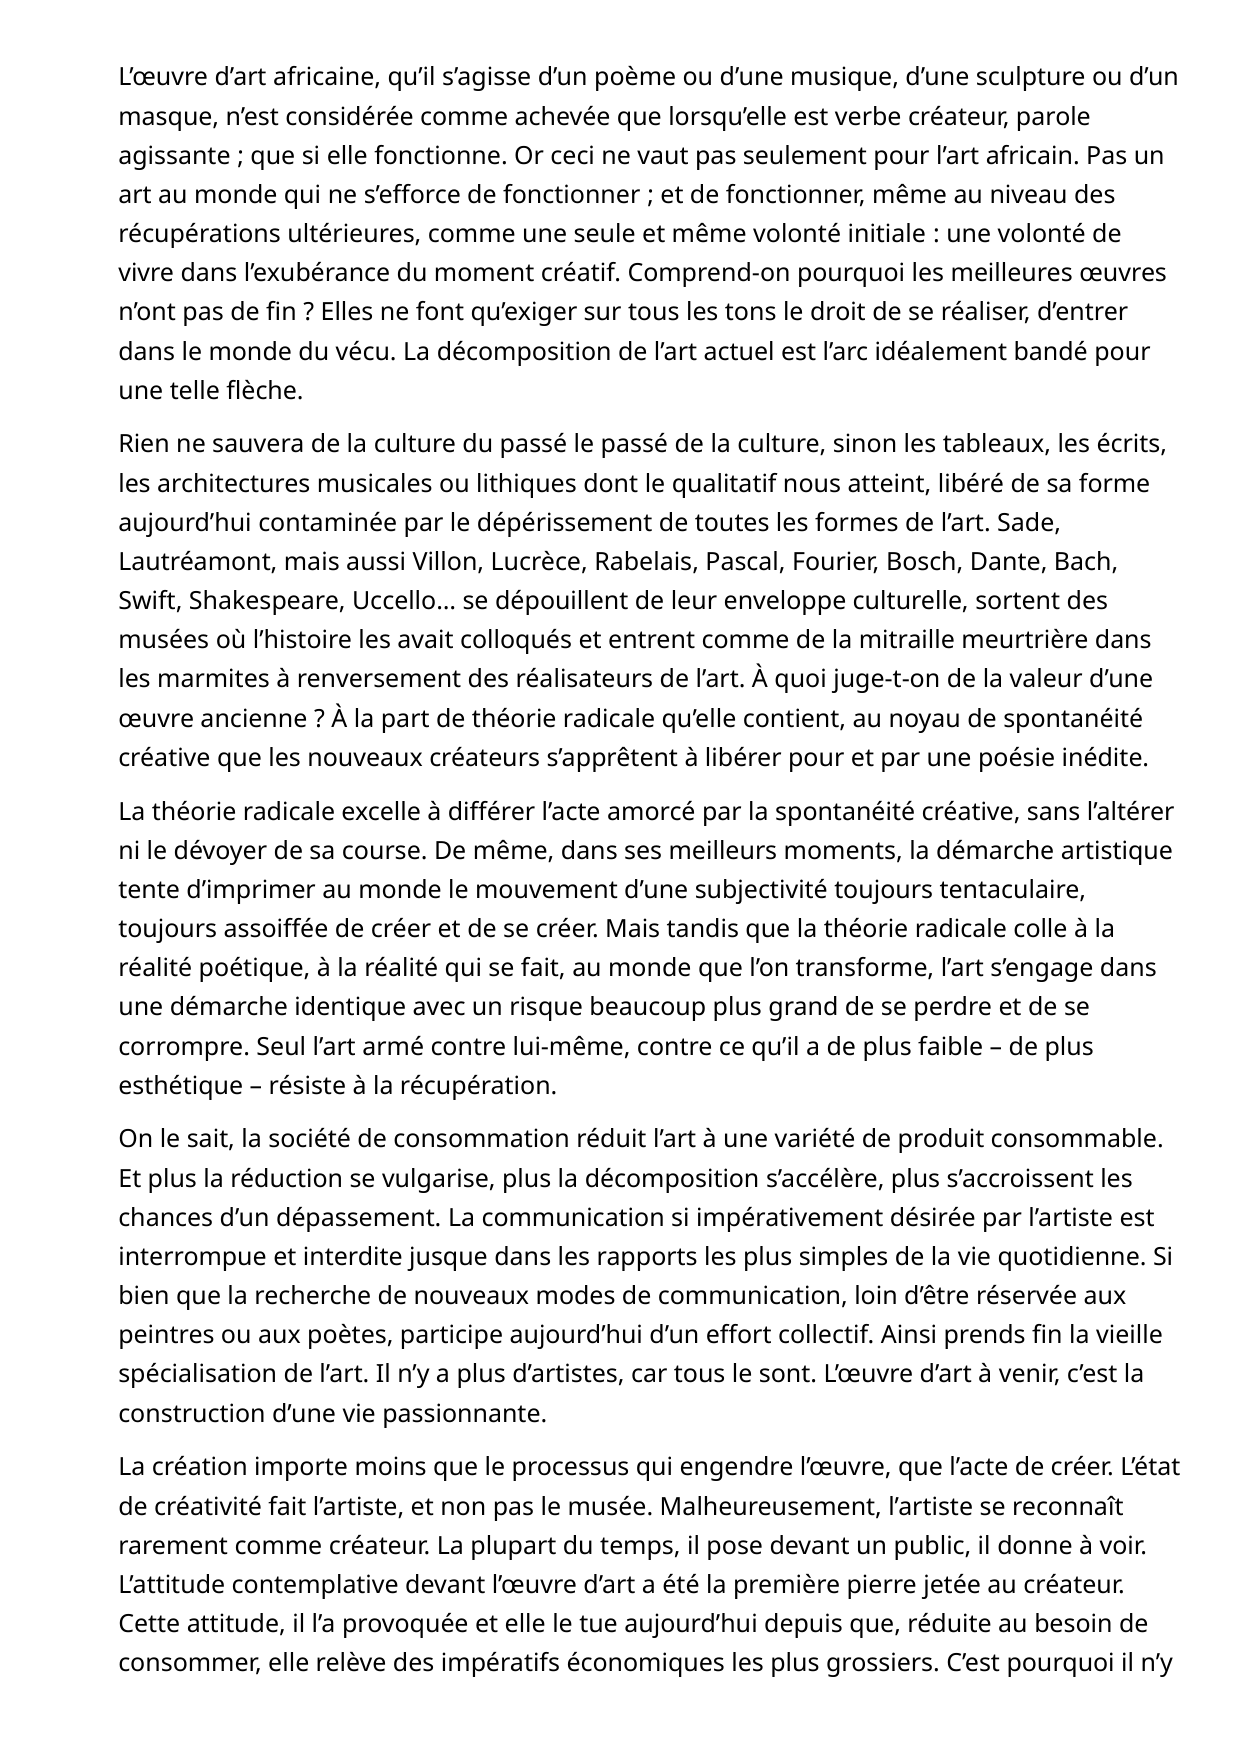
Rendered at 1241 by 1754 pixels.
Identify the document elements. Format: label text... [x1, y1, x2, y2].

text On le sait, la société de consommation réduit l’art à une variété de produit consommable. Et plus la réduction se vulgarise, plus la décomposition s’accélère, plus s’accroissent les chances d’un dépassement. La communication si impérativement désirée par l’artiste est interrompue et interdite jusque dans les rapports les plus simples de la vie quotidienne. Si bien que la recherche de nouveaux modes de communication, loin d’être réservée aux peintres ou aux poètes, participe aujourd’hui d’un effort collectif. Ainsi prends fin la vieille spécialisation de l’art. Il n’y a plus d’artistes, car tous le sont. L’œuvre d’art à venir, c’est la construction d’une vie passionnante. [118, 1121, 1181, 1429]
text Rien ne sauvera de la culture du passé le passé de la culture, sinon les tableaux, les écrits, les architectures musicales ou lithiques dont le qualitatif nous atteint, libéré de sa forme aujourd’hui contaminée par le dépérissement de toutes les formes de l’art. Sade, Lautréamont, mais aussi Villon, Lucrèce, Rabelais, Pascal, Fourier, Bosch, Dante, Bach, Swift, Shakespeare, Uccello… se dépouillent de leur enveloppe culturelle, sortent des musées où l’histoire les avait colloqués et entrent comme de la mitraille meurtrière dans les marmites à renversement des réalisateurs de l’art. À quoi juge-t-on de la valeur d’une œuvre ancienne ? À la part de théorie radicale qu’elle contient, au noyau de spontanéité créative que les nouveaux créateurs s’apprêtent à libérer pour et par une poésie inédite. [118, 426, 1181, 773]
text La théorie radicale excelle à différer l’acte amorcé par la spontanéité créative, sans l’altérer ni le dévoyer de sa course. De même, dans ses meilleurs moments, la démarche artistique tente d’imprimer au monde le mouvement d’une subjectivité toujours tentaculaire, toujours assoiffée de créer et de se créer. Mais tandis que la théorie radicale colle à la réalité poétique, à la réalité qui se fait, au monde que l’on transforme, l’art s’engage dans une démarche identique avec un risque beaucoup plus grand de se perdre et de se corrompre. Seul l’art armé contre lui-même, contre ce qu’il a de plus faible – de plus esthétique – résiste à la récupération. [118, 793, 1181, 1101]
text L’œuvre d’art africaine, qu’il s’agisse d’un poème ou d’une musique, d’une sculpture ou d’un masque, n’est considérée comme achevée que lorsqu’elle est verbe créateur, parole agissante ; que si elle fonctionne. Or ceci ne vaut pas seulement pour l’art africain. Pas un art au monde qui ne s’efforce de fonctionner ; et de fonctionner, même au niveau des récupérations ultérieures, comme une seule et même volonté initiale : une volonté de vivre dans l’exubérance du moment créatif. Comprend-on pourquoi les meilleures œuvres n’ont pas de fin ? Elles ne font qu’exiger sur tous les tons le droit de se réaliser, d’entrer dans le monde du vécu. La décomposition de l’art actuel est l’arc idéalement bandé pour une telle flèche. [118, 59, 1181, 406]
text La création importe moins que le processus qui engendre l’œuvre, que l’acte de créer. L’état de créativité fait l’artiste, et non pas le musée. Malheureusement, l’artiste se reconnaît rarement comme créateur. La plupart du temps, il pose devant un public, il donne à voir. L’attitude contemplative devant l’œuvre d’art a été la première pierre jetée au créateur. Cette attitude, il l’a provoquée et elle le tue aujourd’hui depuis que, réduite au besoin de consommer, elle relève des impératifs économiques les plus grossiers. C’est pourquoi il n’y [118, 1449, 1181, 1679]
